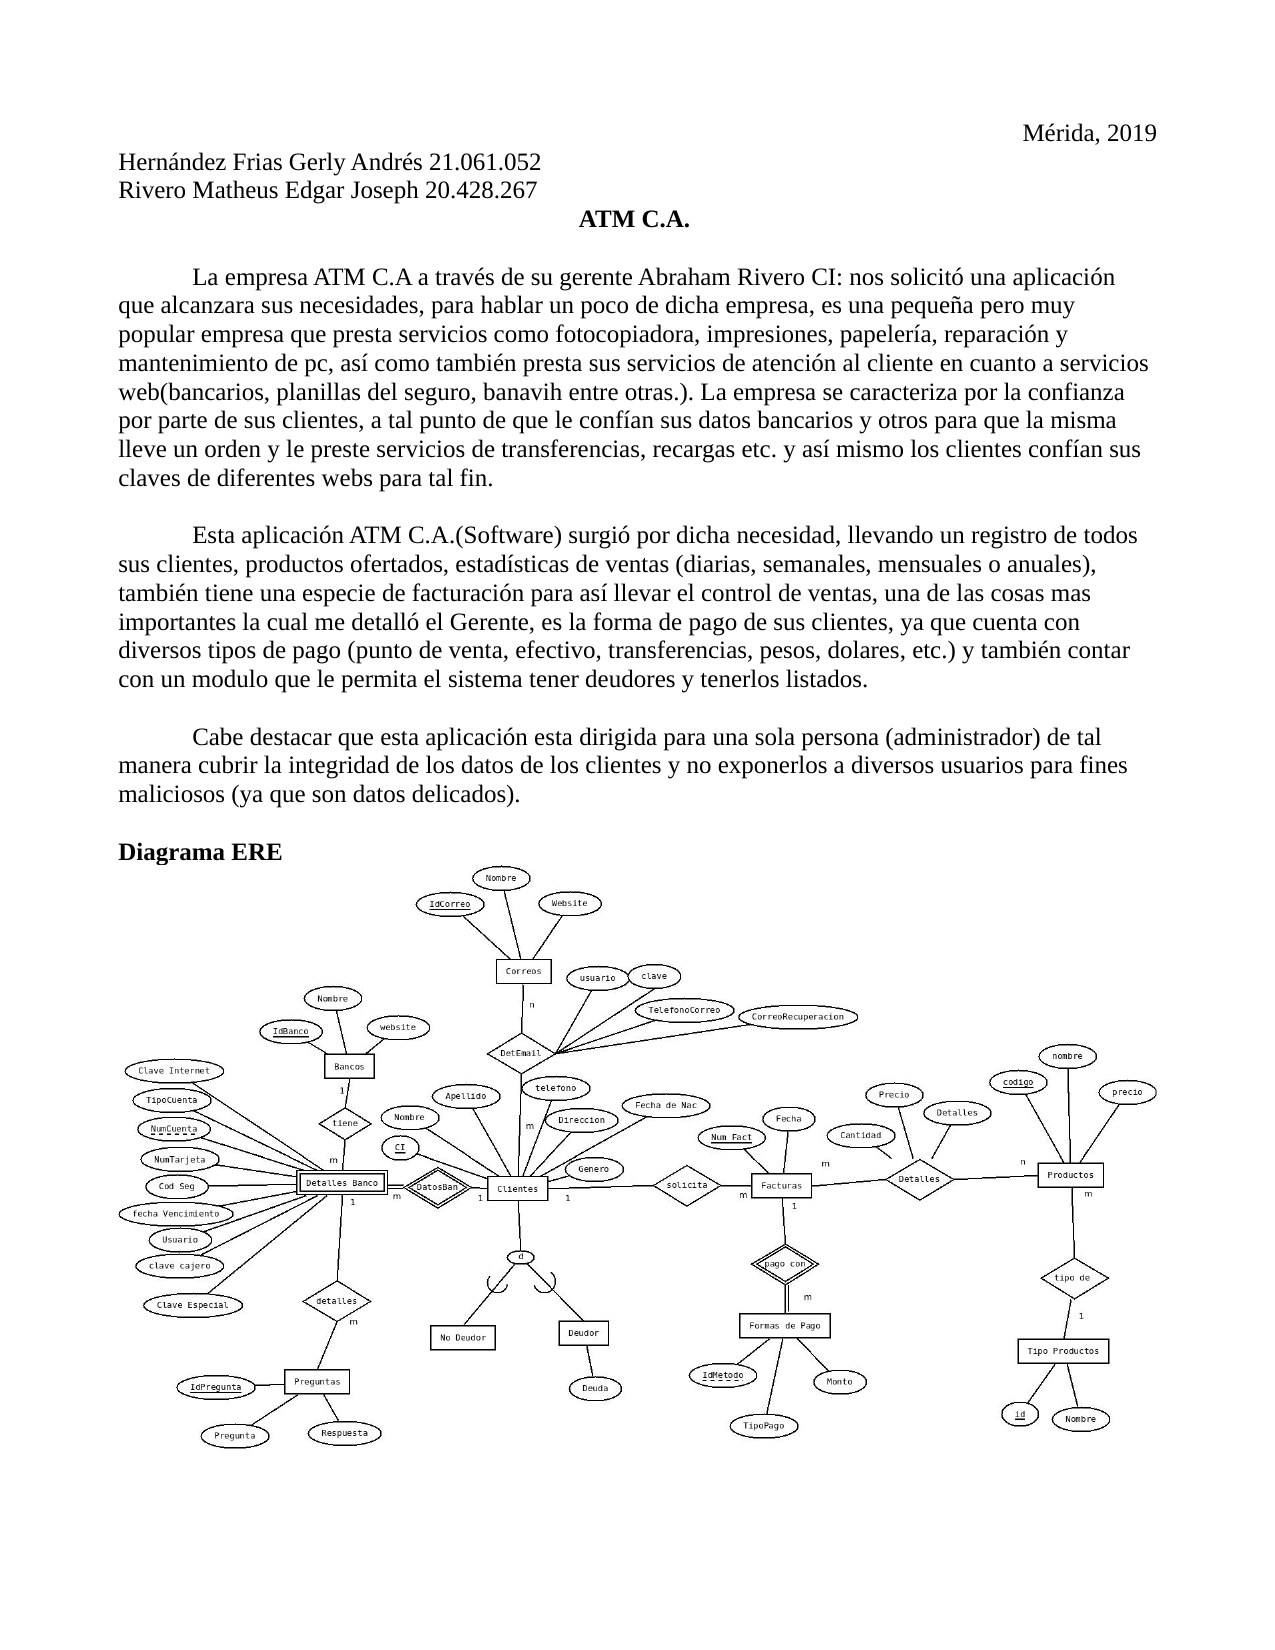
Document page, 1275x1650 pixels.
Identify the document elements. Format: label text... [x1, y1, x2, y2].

picture [118, 865, 1157, 1449]
text La empresa ATM C.A a través de su gerente Abraham Rivero CI: nos solicitó una aplicación que alcanzara sus necesidades, para hablar un poco de dicha empresa, es una pequeña pero muy popular empresa que presta servicios como fotocopiadora, impresiones, papelería, reparación y mantenimiento de pc, así como también presta sus servicios de atención al cliente en cuanto a servicios web(bancarios, planillas del seguro, banavih entre otras.). La empresa se caracteriza por la confianza por parte de sus clientes, a tal punto de que le confían sus datos bancarios y otros para que la misma lleve un orden y le preste servicios de transferencias, recargas etc. y así mismo los clientes confían sus claves de diferentes webs para tal fin. [118, 262, 1157, 492]
text Mérida, 2019 [118, 118, 1157, 147]
text Hernández Frias Gerly Andrés 21.061.052 [118, 147, 1157, 176]
text Rivero Matheus Edgar Joseph 20.428.267 [118, 176, 1157, 204]
text Esta aplicación ATM C.A.(Software) surgió por dicha necesidad, llevando un registro de todos sus clientes, productos ofertados, estadísticas de ventas (diarias, semanales, mensuales o anuales), también tiene una especie de facturación para así llevar el control de ventas, una de las cosas mas importantes la cual me detalló el Gerente, es la forma de pago de sus clientes, ya que cuenta con diversos tipos de pago (punto de venta, efectivo, transferencias, pesos, dolares, etc.) y también contar con un modulo que le permita el sistema tener deudores y tenerlos listados. [118, 521, 1157, 693]
text Cabe destacar que esta aplicación esta dirigida para una sola persona (administrador) de tal manera cubrir la integridad de los datos de los clientes y no exponerlos a diversos usuarios para fines maliciosos (ya que son datos delicados). [118, 722, 1157, 808]
text ATM C.A. [118, 204, 1157, 233]
text Diagrama ERE [118, 837, 1157, 865]
